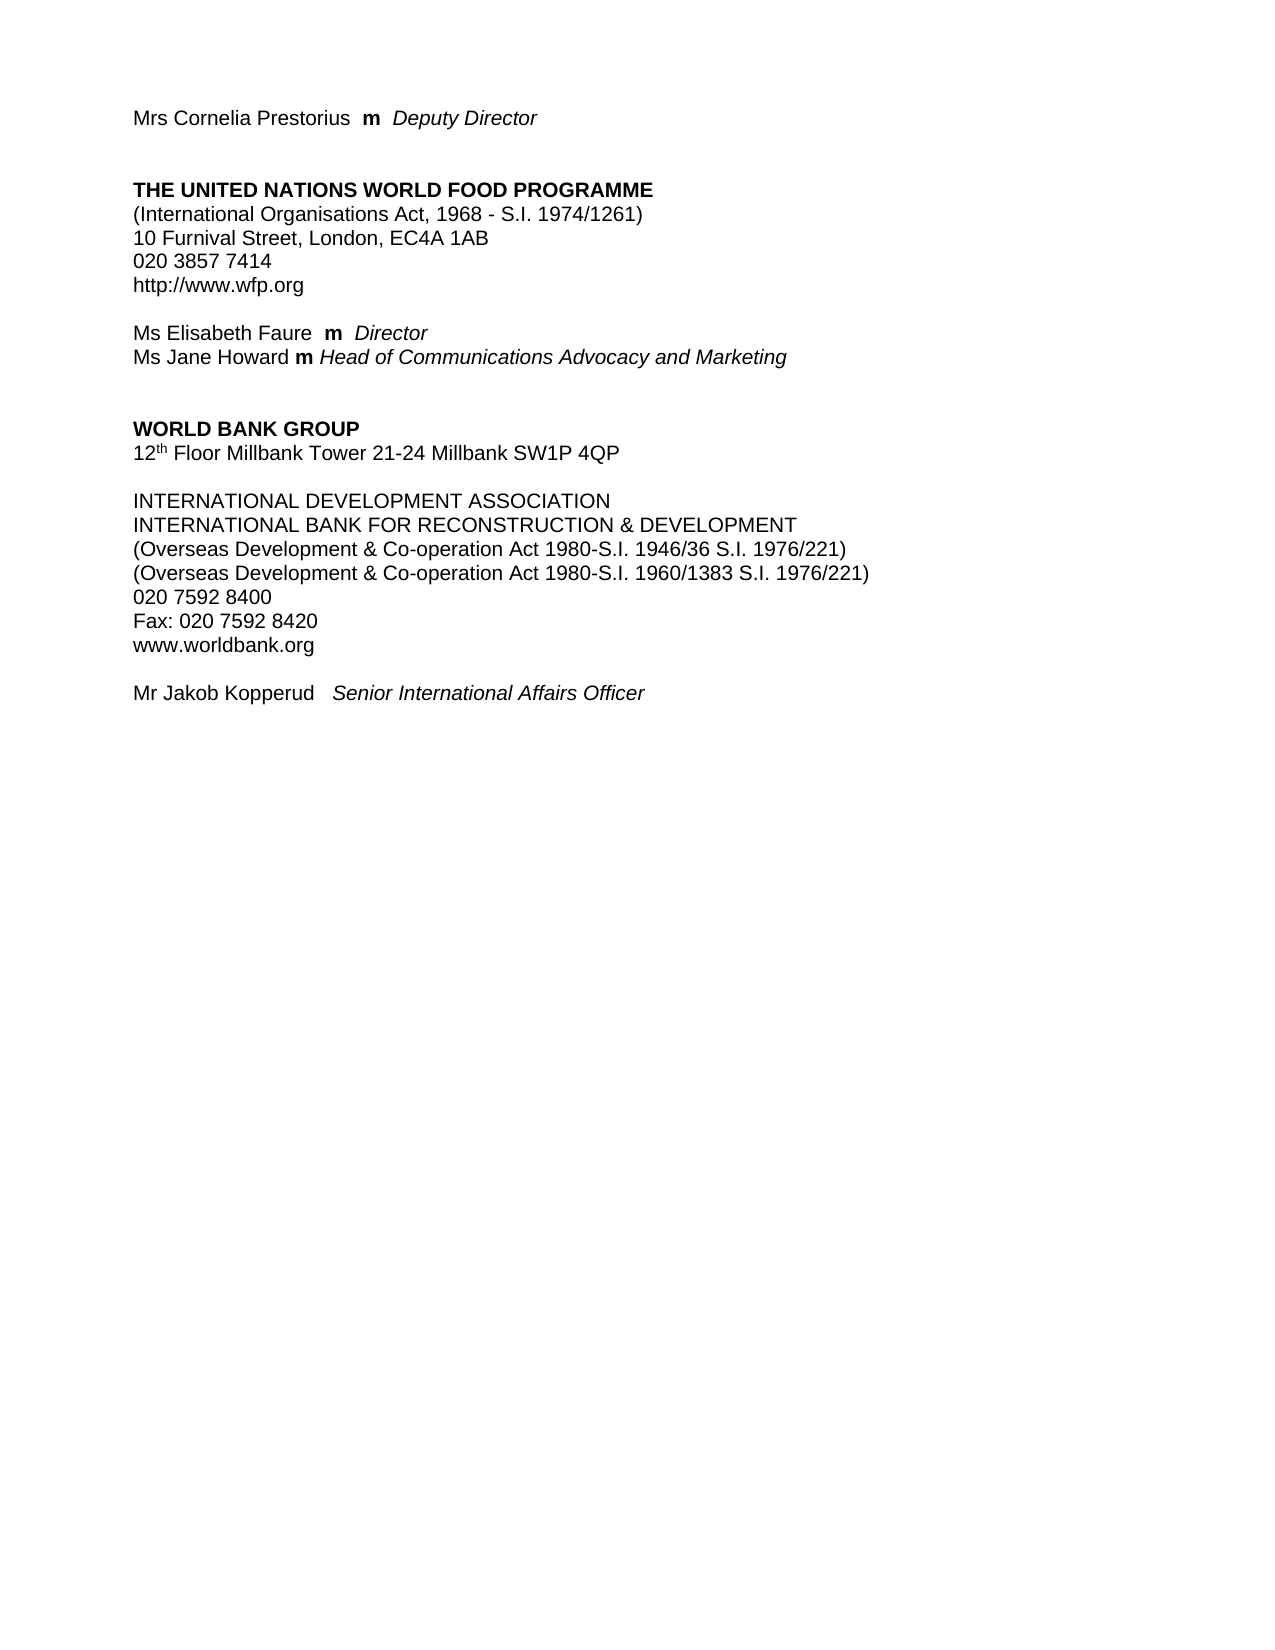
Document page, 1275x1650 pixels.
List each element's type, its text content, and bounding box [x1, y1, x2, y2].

text INTERNATIONAL BANK FOR RECONSTRUCTION & DEVELOPMENT [133, 513, 1181, 537]
text www.worldbank.org [133, 633, 1181, 657]
text WORLD BANK GROUP [133, 417, 1181, 441]
text (Overseas Development & Co-operation Act 1980-S.I. 1946/36 S.I. 1976/221) [133, 537, 1181, 561]
text Fax: 020 7592 8420 [133, 609, 1181, 633]
text 020 3857 7414 [133, 249, 1181, 273]
text INTERNATIONAL DEVELOPMENT ASSOCIATION [133, 489, 1181, 513]
text (Overseas Development & Co-operation Act 1980-S.I. 1960/1383 S.I. 1976/221) [133, 561, 1181, 585]
text (International Organisations Act, 1968 - S.I. 1974/1261) [133, 201, 1181, 225]
text Ms Jane Howard m Head of Communications Advocacy and Marketing [133, 345, 1181, 369]
text Mr Jakob Kopperud Senior International Affairs Officer [133, 681, 1181, 704]
text Ms Elisabeth Faure m Director [133, 321, 1181, 345]
text 12th Floor Millbank Tower 21-24 Millbank SW1P 4QP [133, 441, 1181, 465]
text THE UNITED NATIONS WORLD FOOD PROGRAMME [133, 177, 1181, 201]
text 020 7592 8400 [133, 585, 1181, 609]
text Mrs Cornelia Prestorius m Deputy Director [133, 106, 1181, 129]
text 10 Furnival Street, London, EC4A 1AB [133, 225, 1181, 249]
text http://www.wfp.org [133, 273, 1181, 297]
